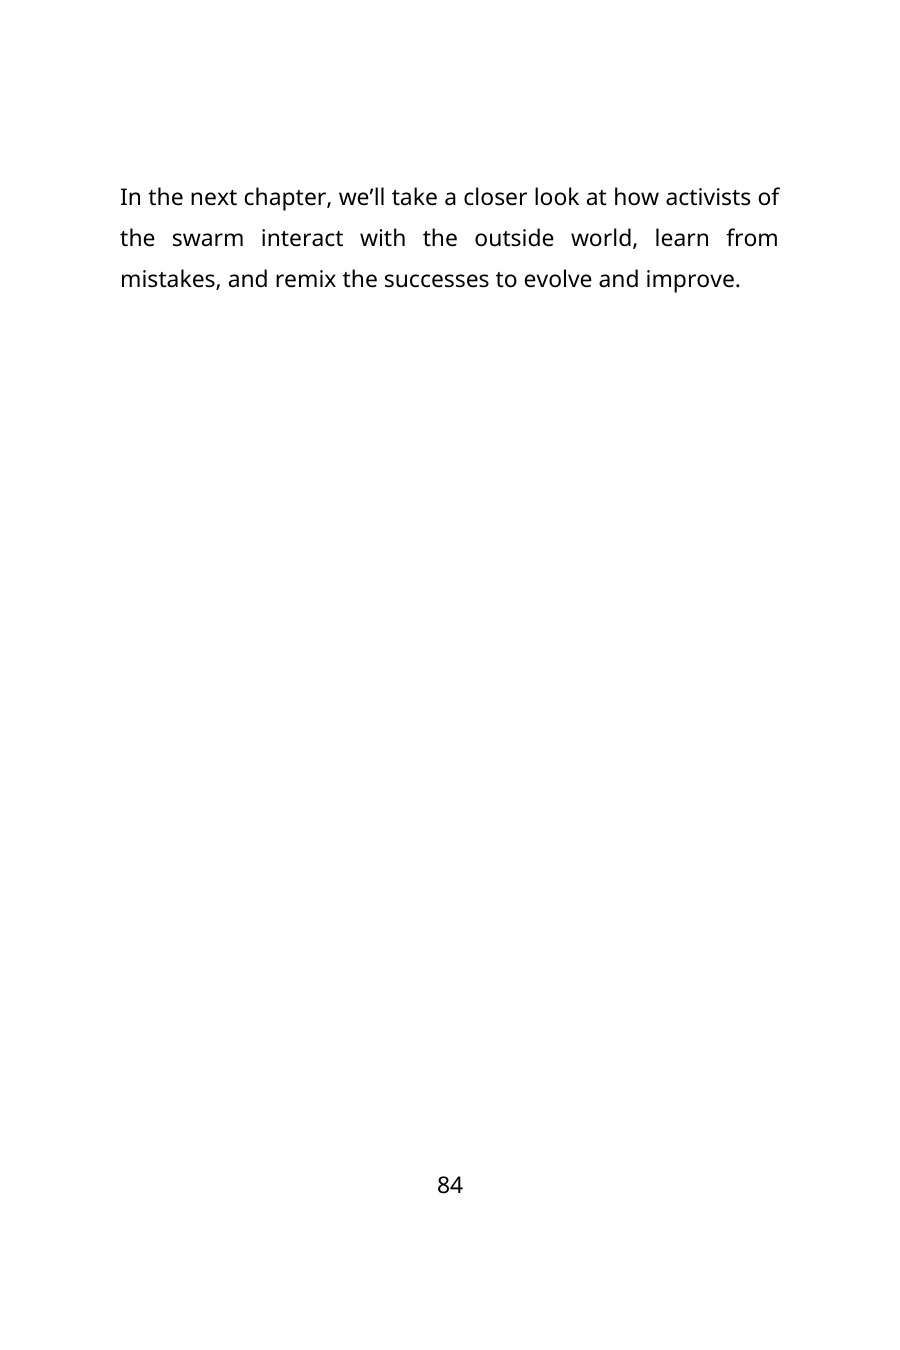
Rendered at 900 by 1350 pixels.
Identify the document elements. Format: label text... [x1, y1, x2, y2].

text In the next chapter, we’ll take a closer look at how activists of the swarm interact with the outside world, learn from mistakes, and remix the successes to evolve and improve. [120, 181, 780, 294]
